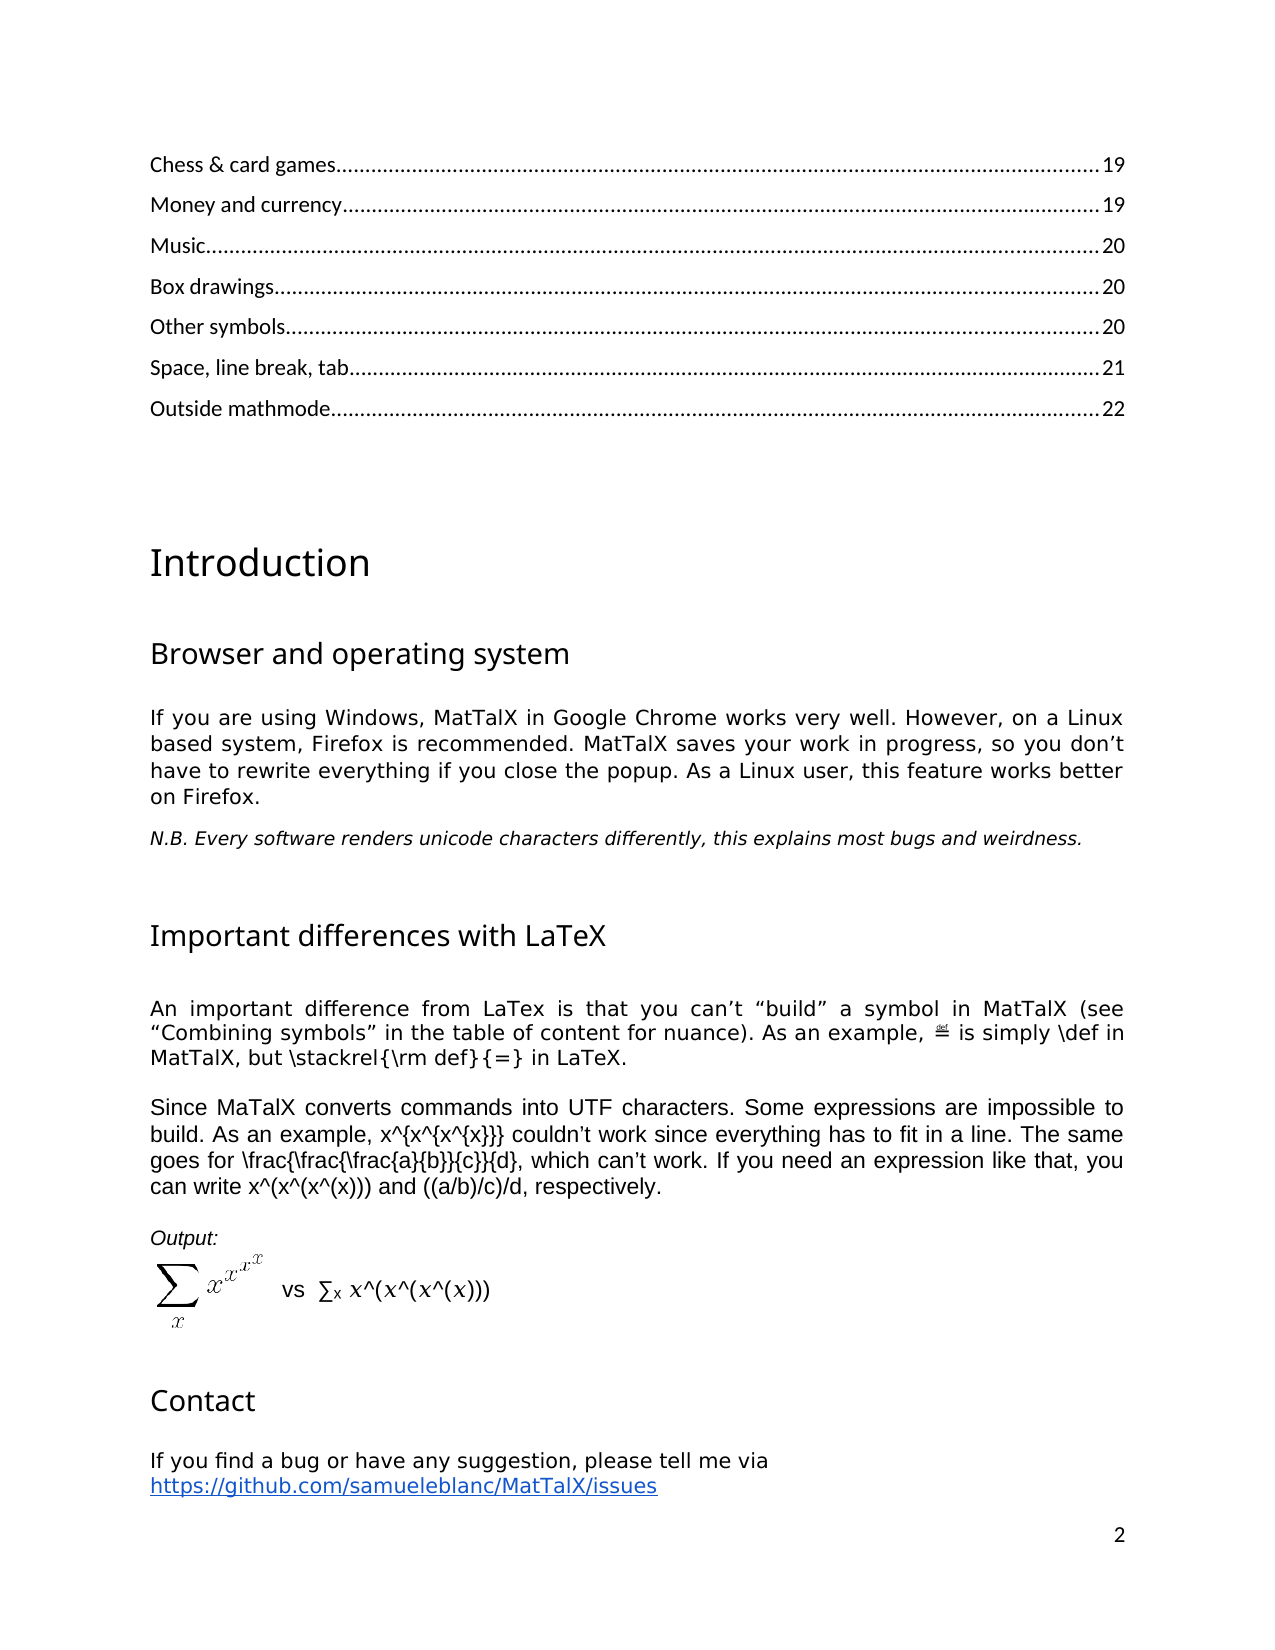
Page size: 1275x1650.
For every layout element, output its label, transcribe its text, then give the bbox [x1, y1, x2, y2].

text vs ∑ₓ 𝑥^(𝑥^(𝑥^(𝑥))) [263, 1276, 1125, 1303]
text Space, line break, tab 21 [150, 353, 1125, 381]
text If you are using Windows, MatTalX in Google Chrome works very well. However, on a Linux based system, Firefox is recommended. MatTalX saves your work in progress, so you don’t have to rewrite everything if you close the popup. As a Linux user, this feature works better on Firefox. [150, 676, 1125, 809]
text Other symbols 20 [150, 312, 1125, 341]
subtitle Browser and operating system [150, 634, 1125, 673]
subtitle Contact [150, 1380, 1125, 1420]
text N.B. Every software renders unicode characters differently, this explains most bugs and weirdness. [150, 828, 1125, 849]
text Since MaTalX converts commands into UTF characters. Some expressions are impossible to build. As an example, x^{x^{x^{x}}} couldn’t work since everything has to fit in a line. The same goes for \frac{\frac{\frac{a}{b}}{c}}{d}, which can’t work. If you need an expression like that, you can write x^(x^(x^(x))) and ((a/b)/c)/d, respectively. [150, 1094, 1125, 1200]
text Money and currency 19 [150, 191, 1125, 219]
text Output: [150, 1226, 1125, 1250]
text If you find a bug or have any suggestion, please tell me via https://github.com/samueleblanc/MatTalX/issues [150, 1449, 1125, 1498]
text Box drawings 20 [150, 272, 1125, 300]
text Outside mathmode 22 [150, 394, 1125, 422]
subtitle Introduction [150, 536, 1125, 587]
text An important difference from LaTex is that you can’t “build” a symbol in MatTalX (see “Combining symbols” in the table of content for nuance). As an example, ≝ is simply \def in MatTalX, but \stackrel{\rm def}{=} in LaTeX. [150, 997, 1125, 1070]
subtitle Important differences with LaTeX [150, 915, 1125, 994]
text Chess & card games 19 [150, 150, 1125, 178]
picture [157, 1254, 263, 1328]
text Music 20 [150, 231, 1125, 259]
